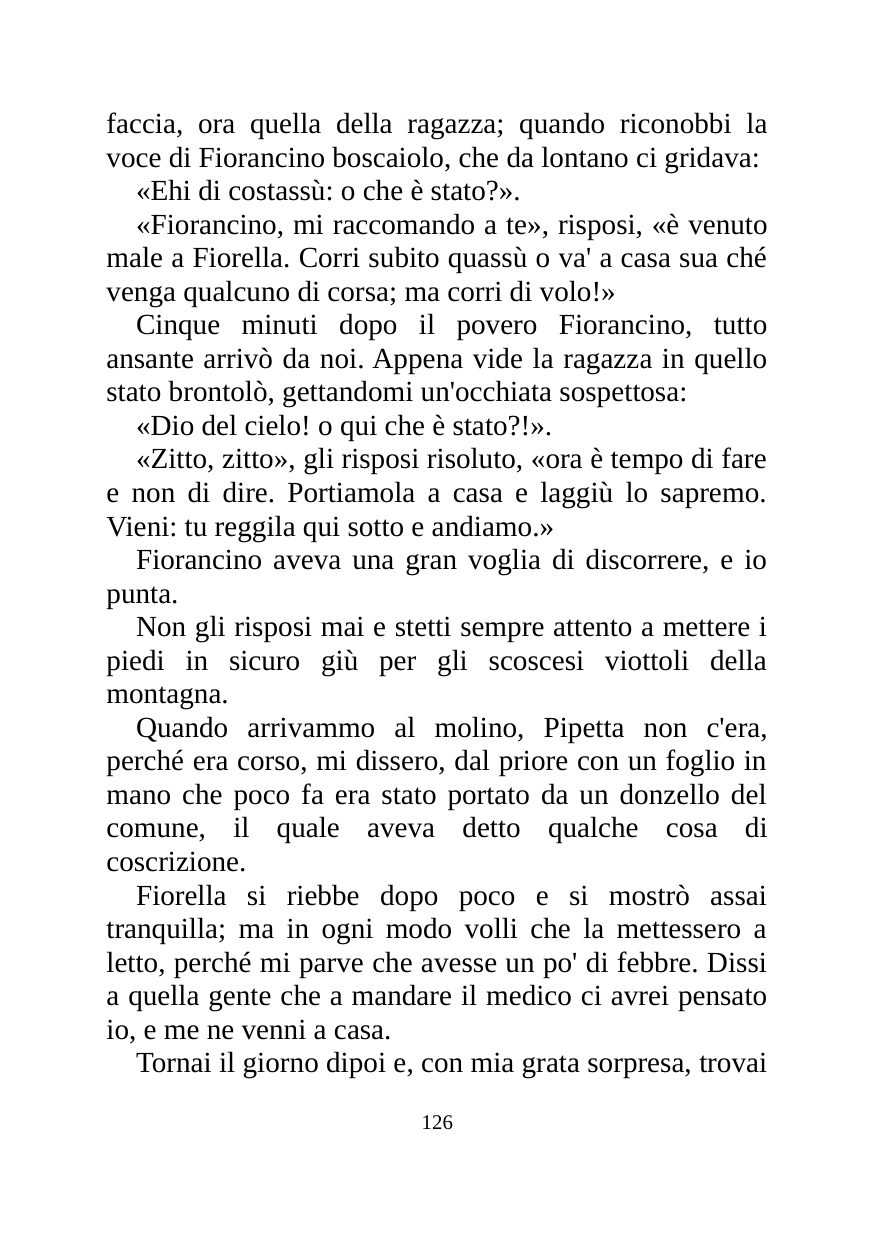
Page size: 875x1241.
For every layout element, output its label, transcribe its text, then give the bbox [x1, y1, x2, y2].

text «Fiorancino, mi raccomando a te», risposi, «è venuto male a Fiorella. Corri subito quassù o va' a casa sua ché venga qualcuno di corsa; ma corri di volo!» [106, 207, 768, 307]
text Fiorancino aveva una gran voglia di discorrere, e io punta. [106, 542, 768, 609]
text faccia, ora quella della ragazza; quando riconobbi la voce di Fiorancino boscaiolo, che da lontano ci gridava: [106, 106, 768, 173]
text Non gli risposi mai e stetti sempre attento a mettere i piedi in sicuro giù per gli scoscesi viottoli della montagna. [106, 609, 768, 710]
text «Zitto, zitto», gli risposi risoluto, «ora è tempo di fare e non di dire. Portiamola a casa e laggiù lo sapremo. Vieni: tu reggila qui sotto e andiamo.» [106, 442, 768, 542]
text Quando arrivammo al molino, Pipetta non c'era, perché era corso, mi dissero, dal priore con un foglio in mano che poco fa era stato portato da un donzello del comune, il quale aveva detto qualche cosa di coscrizione. [106, 710, 768, 878]
text «Ehi di costassù: o che è stato?». [106, 173, 768, 207]
text «Dio del cielo! o qui che è stato?!». [106, 408, 768, 442]
text Tornai il giorno dipoi e, con mia grata sorpresa, trovai [106, 1045, 768, 1079]
text Cinque minuti dopo il povero Fiorancino, tutto ansante arrivò da noi. Appena vide la ragazza in quello stato brontolò, gettandomi un'occhiata sospettosa: [106, 307, 768, 408]
text Fiorella si riebbe dopo poco e si mostrò assai tranquilla; ma in ogni modo volli che la mettessero a letto, perché mi parve che avesse un po' di febbre. Dissi a quella gente che a mandare il medico ci avrei pensato io, e me ne venni a casa. [106, 878, 768, 1045]
